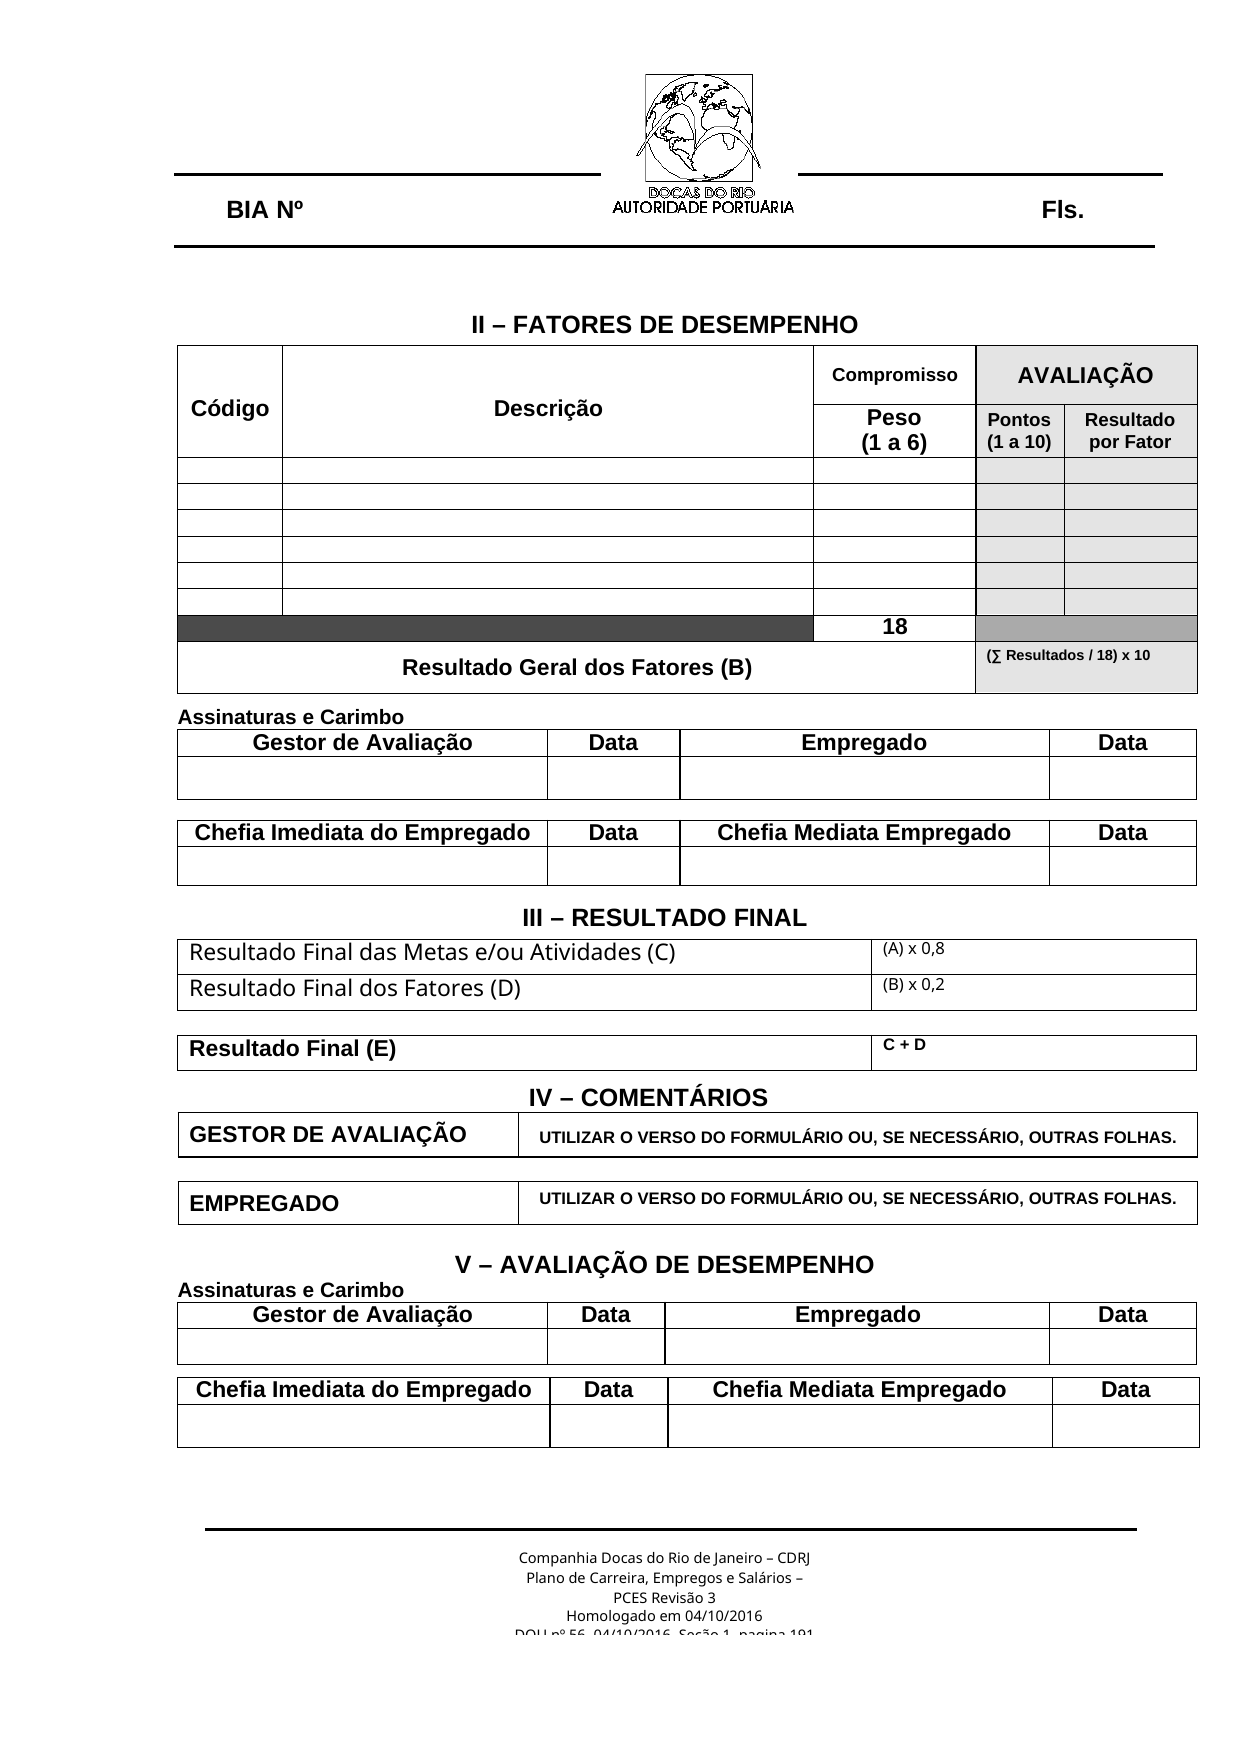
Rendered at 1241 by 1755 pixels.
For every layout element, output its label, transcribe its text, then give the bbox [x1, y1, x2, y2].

table_cell [519, 1158, 1197, 1181]
table_cell [814, 510, 975, 536]
list – AVALIAÇÃO DE DESEMPENHO [454, 1250, 1211, 1279]
table_cell [178, 458, 282, 483]
table_cell [551, 1405, 667, 1447]
table_cell [178, 537, 282, 562]
table_cell [548, 757, 679, 799]
table_cell [977, 589, 1064, 614]
table_cell [814, 563, 975, 588]
table_cell [178, 510, 282, 536]
table_cell [283, 510, 813, 536]
text Assinaturas e Carimbo [177, 1278, 408, 1302]
table_header GESTOR DE AVALIAÇÃO [179, 1113, 518, 1156]
table_cell UTILIZAR O VERSO DO FORMULÁRIO OU, SE NECESSÁRIO, OUTRAS FOLHAS. [519, 1182, 1197, 1224]
table_cell Resultado por Fator [1065, 405, 1197, 457]
table_cell [548, 1329, 664, 1364]
table_cell [977, 458, 1064, 483]
table_cell [669, 1405, 1052, 1447]
table_header (A) x 0,8 [872, 940, 1196, 974]
table_header Código [178, 346, 282, 457]
table_cell [283, 563, 813, 588]
table_cell [1065, 484, 1197, 509]
table_cell [1065, 458, 1197, 483]
table_header UTILIZAR O VERSO DO FORMULÁRIO OU, SE NECESSÁRIO, OUTRAS FOLHAS. [519, 1113, 1197, 1156]
table_cell [283, 484, 813, 509]
table_header Gestor de Avaliação [178, 1303, 547, 1328]
table_cell [283, 458, 813, 483]
table_cell (∑ Resultados / 18) x 10 [976, 642, 1197, 692]
table_cell [1050, 757, 1196, 799]
table_cell [178, 589, 282, 614]
table_header C + D [872, 1036, 1196, 1070]
table_cell [814, 458, 975, 483]
table_header Data [548, 1303, 664, 1328]
table_header Resultado Final das Metas e/ou Atividades (C) [178, 940, 871, 974]
table_cell [178, 1405, 549, 1447]
table_header Data [548, 821, 679, 846]
table_cell [814, 537, 975, 562]
list – RESULTADO FINAL [522, 903, 1211, 932]
table_cell [178, 616, 813, 641]
table_header Empregado [666, 1303, 1049, 1328]
table_cell [1065, 589, 1197, 614]
table_cell Resultado Final dos Fatores (D) [178, 975, 871, 1010]
table_header Data [1050, 1303, 1196, 1328]
table_header Chefia Mediata Empregado [669, 1378, 1052, 1404]
table_header Data [548, 730, 679, 756]
table_header Chefia Imediata do Empregado [178, 1378, 549, 1404]
table_cell [1065, 537, 1197, 562]
table_header Gestor de Avaliação [178, 730, 547, 756]
table_cell [1053, 1405, 1199, 1447]
table_header Chefia Mediata Empregado [681, 821, 1049, 846]
table_cell [283, 537, 813, 562]
table_header Chefia Imediata do Empregado [178, 821, 547, 846]
table_cell 18 [814, 616, 975, 641]
table_cell EMPREGADO [179, 1182, 518, 1224]
table_cell [977, 537, 1064, 562]
table_cell [178, 757, 547, 799]
table_cell [1050, 1329, 1196, 1364]
table_cell [1065, 510, 1197, 536]
table_cell [681, 757, 1049, 799]
table_cell Pontos (1 a 10) [977, 405, 1064, 457]
table_header Descrição [283, 346, 813, 457]
table_cell [977, 563, 1064, 588]
subtitle II – FATORES DE DESEMPENHO [364, 310, 965, 338]
list – COMENTÁRIOS [529, 1082, 1211, 1111]
table_header Data [1050, 821, 1196, 846]
table_cell [666, 1329, 1049, 1364]
table_header Data [1053, 1378, 1199, 1404]
table_cell [178, 847, 547, 884]
table_cell [681, 847, 1049, 884]
table_cell [977, 510, 1064, 536]
table_cell [178, 1329, 547, 1364]
table_header Resultado Final (E) [178, 1036, 871, 1070]
table_cell [178, 563, 282, 588]
table_cell [814, 589, 975, 614]
table_header Empregado [681, 730, 1049, 756]
table_header Data [1050, 730, 1196, 756]
table_cell Peso (1 a 6) [814, 405, 975, 457]
table_cell [178, 484, 282, 509]
table_cell [977, 484, 1064, 509]
table_cell [178, 1158, 519, 1181]
table_cell [548, 847, 679, 884]
table_header Data [551, 1378, 667, 1404]
table_cell [283, 589, 813, 614]
table_cell Resultado Geral dos Fatores (B) [178, 642, 975, 692]
table_header Compromisso [814, 346, 975, 404]
text Assinaturas e Carimbo [177, 705, 1211, 729]
table_header AVALIAÇÃO [977, 346, 1197, 404]
table_cell [976, 616, 1197, 641]
table_cell [814, 484, 975, 509]
table_cell [1065, 563, 1197, 588]
table_cell [1050, 847, 1196, 884]
table_cell (B) x 0,2 [872, 975, 1196, 1010]
